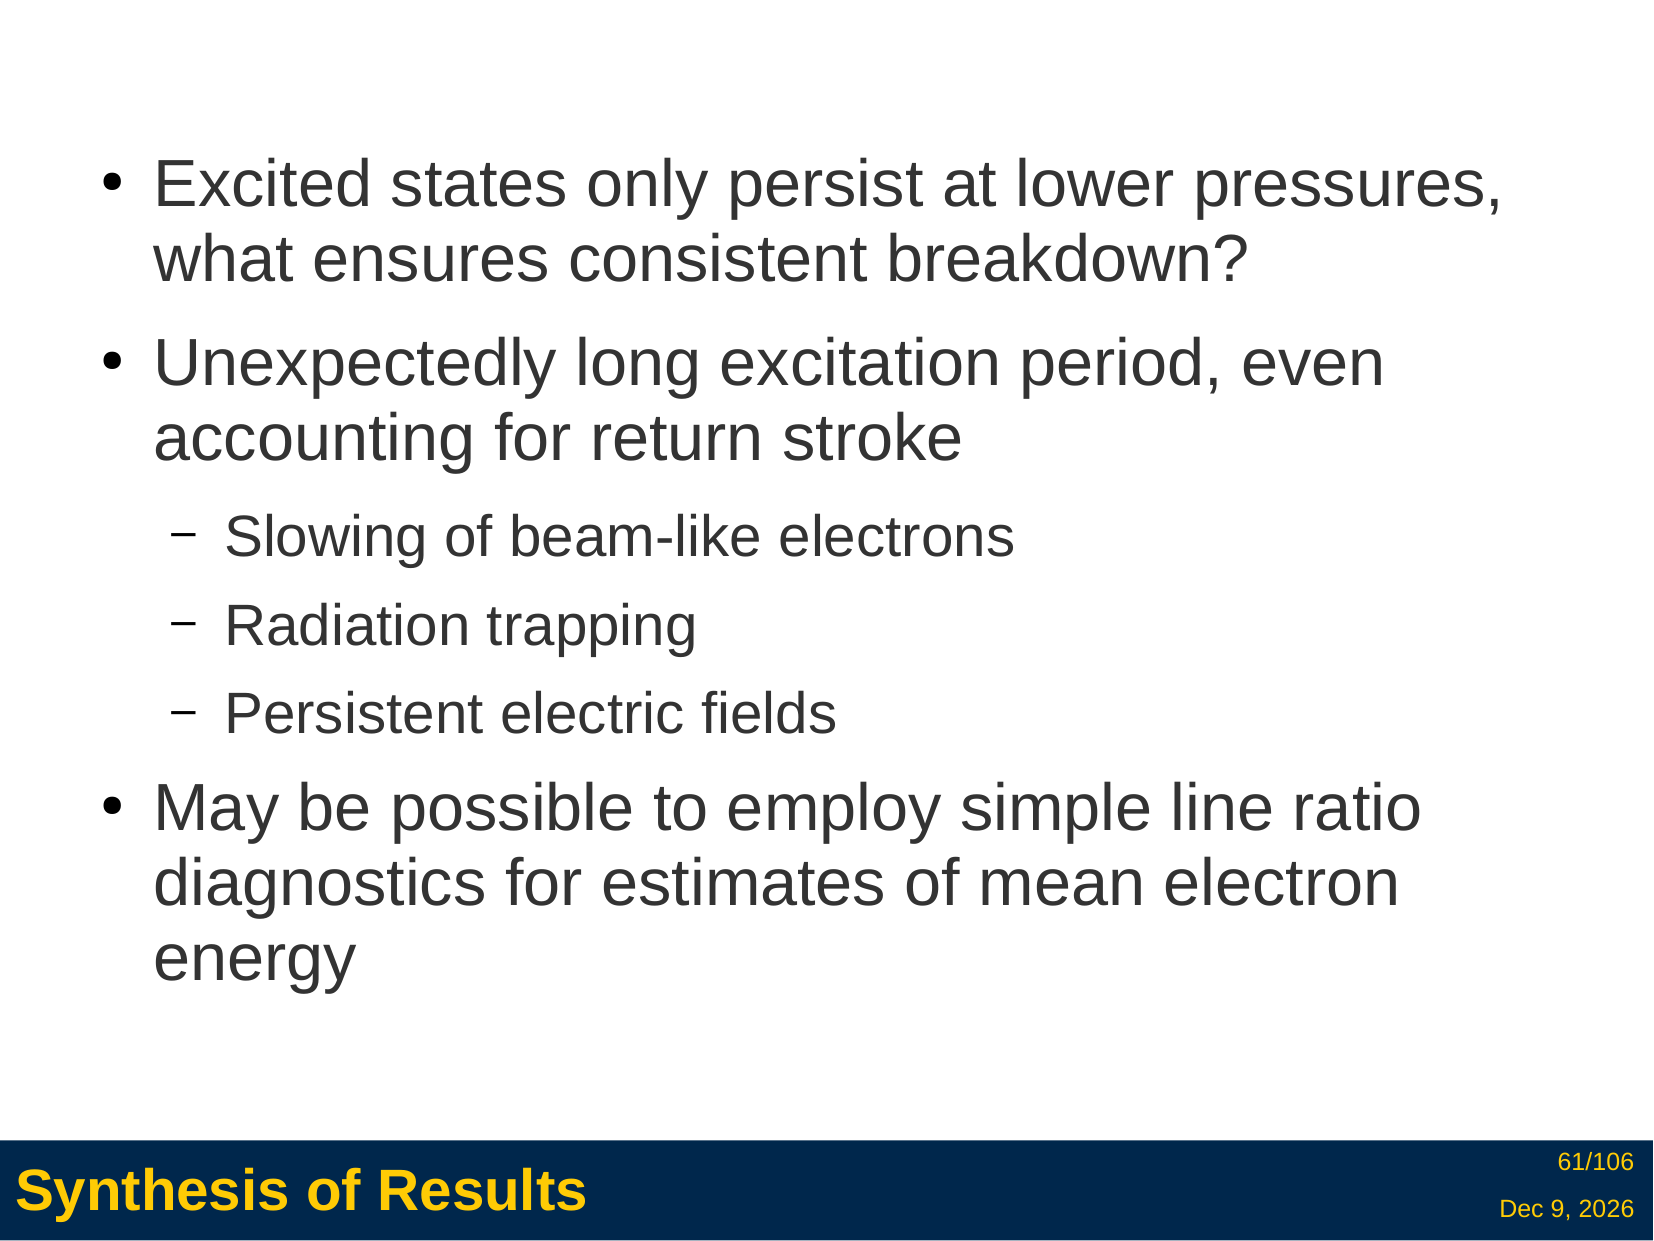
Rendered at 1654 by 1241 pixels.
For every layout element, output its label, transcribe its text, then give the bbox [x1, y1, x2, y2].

title Synthesis of Results [14, 1140, 1380, 1241]
list Excited states only persist at lower pressures, what ensures consistent breakdown? Unexpectedly long excitation period, even accounting for return stroke Slowing of beam-like electrons Radiation trapping Persistent electric fields May be possible to employ simple line ratio diagnostics for estimates of mean electron energy [82, 75, 1571, 1066]
